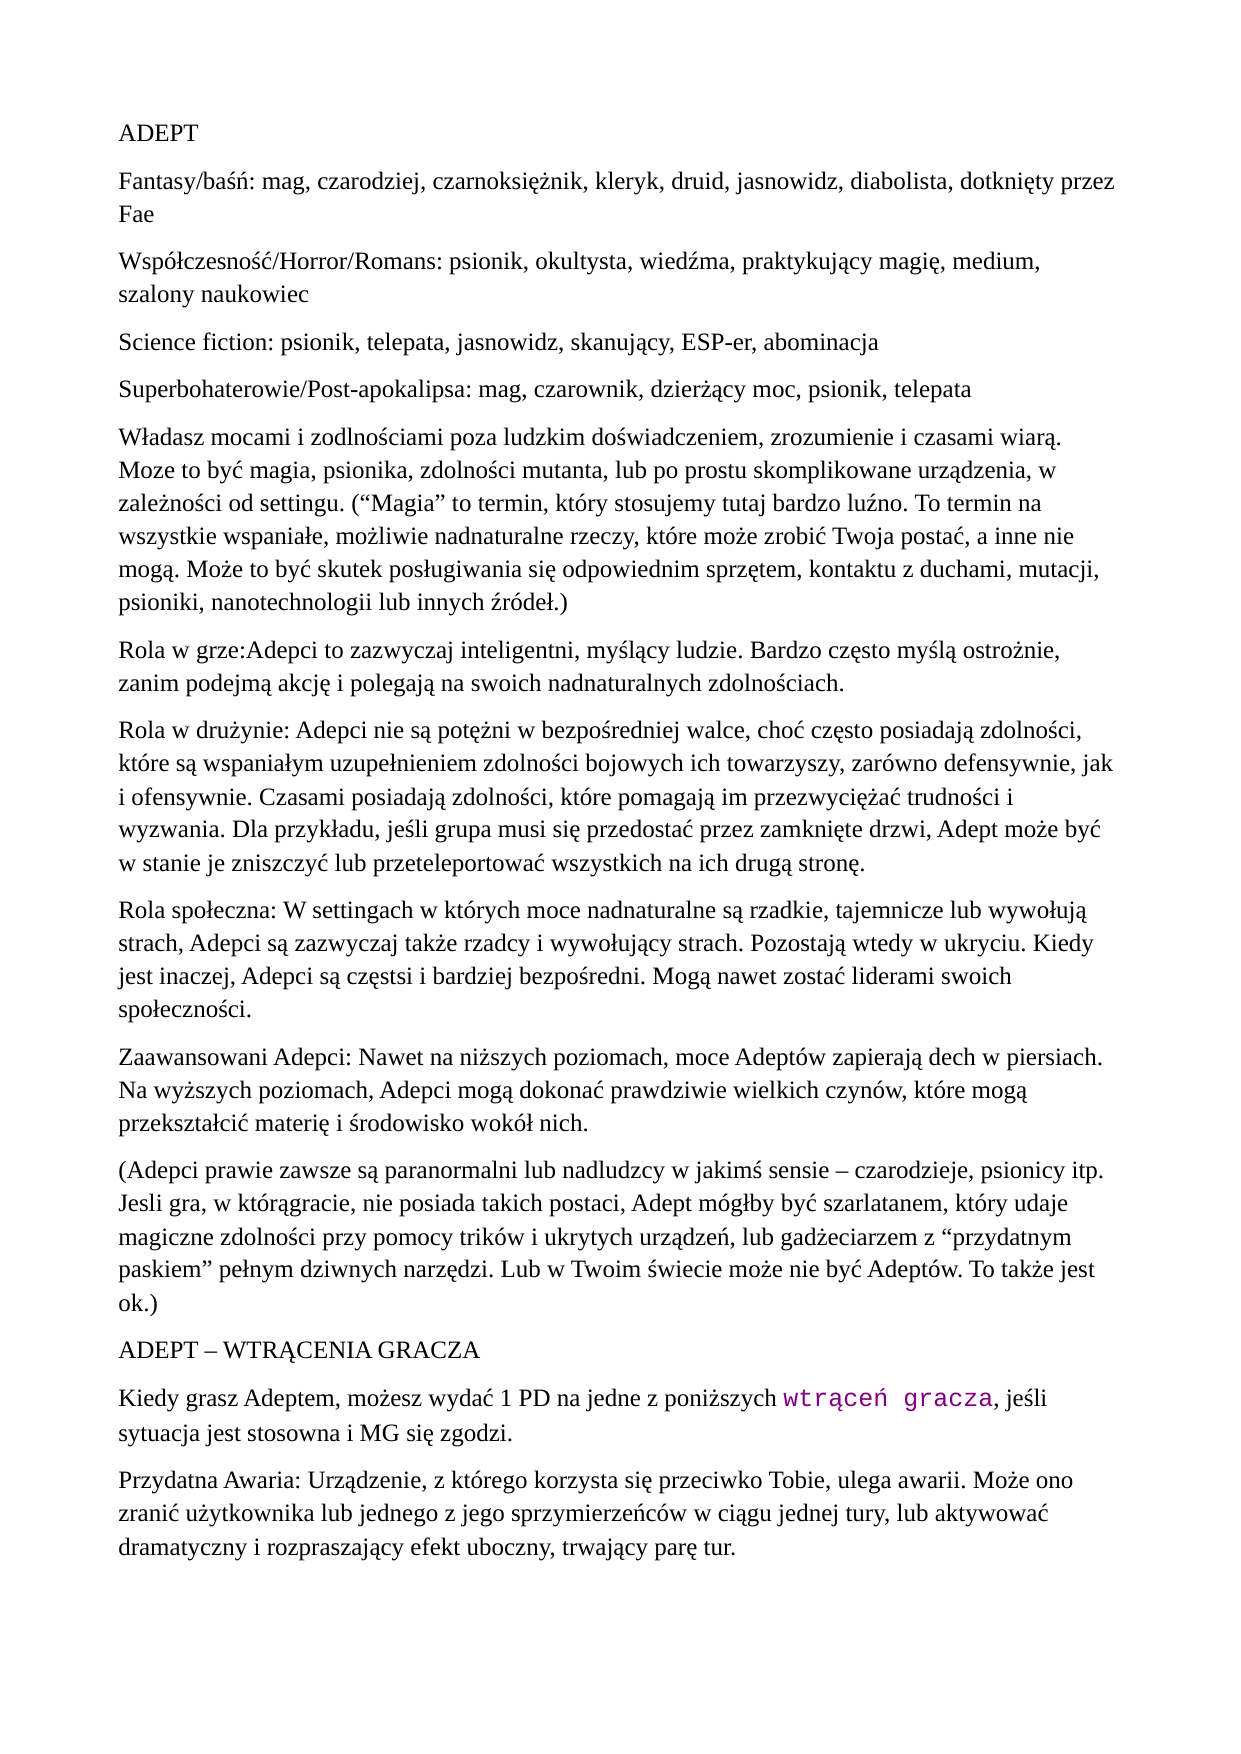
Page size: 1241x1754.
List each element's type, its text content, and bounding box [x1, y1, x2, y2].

text ADEPT [118, 118, 1122, 147]
text Rola społeczna: W settingach w których moce nadnaturalne są rzadkie, tajemnicze lub wywołują strach, Adepci są zazwyczaj także rzadcy i wywołujący strach. Pozostają wtedy w ukryciu. Kiedy jest inaczej, Adepci są częstsi i bardziej bezpośredni. Mogą nawet zostać liderami swoich społeczności. [118, 895, 1122, 1023]
text Władasz mocami i zodlnościami poza ludzkim doświadczeniem, zrozumienie i czasami wiarą. Moze to być magia, psionika, zdolności mutanta, lub po prostu skomplikowane urządzenia, w zależności od settingu. (“Magia” to termin, który stosujemy tutaj bardzo luźno. To termin na wszystkie wspaniałe, możliwie nadnaturalne rzeczy, które może zrobić Twoja postać, a inne nie mogą. Może to być skutek posługiwania się odpowiednim sprzętem, kontaktu z duchami, mutacji, psioniki, nanotechnologii lub innych źródeł.) [118, 422, 1122, 616]
text Science fiction: psionik, telepata, jasnowidz, skanujący, ESP-er, abominacja [118, 327, 1122, 356]
text Przydatna Awaria: Urządzenie, z którego korzysta się przeciwko Tobie, ulega awarii. Może ono zranić użytkownika lub jednego z jego sprzymierzeńców w ciągu jednej tury, lub aktywować dramatyczny i rozpraszający efekt uboczny, trwający parę tur. [118, 1466, 1122, 1560]
text Rola w drużynie: Adepci nie są potężni w bezpośredniej walce, choć często posiadają zdolności, które są wspaniałym uzupełnieniem zdolności bojowych ich towarzyszy, zarówno defensywnie, jak i ofensywnie. Czasami posiadają zdolności, które pomagają im przezwyciężać trudności i wyzwania. Dla przykładu, jeśli grupa musi się przedostać przez zamknięte drzwi, Adept może być w stanie je zniszczyć lub przeteleportować wszystkich na ich drugą stronę. [118, 716, 1122, 876]
text Fantasy/baśń: mag, czarodziej, czarnoksiężnik, kleryk, druid, jasnowidz, diabolista, dotknięty przez Fae [118, 166, 1122, 227]
text (Adepci prawie zawsze są paranormalni lub nadludzcy w jakimś sensie – czarodzieje, psionicy itp. Jesli gra, w którągracie, nie posiada takich postaci, Adept mógłby być szarlatanem, który udaje magiczne zdolności przy pomocy trików i ukrytych urządzeń, lub gadżeciarzem z “przydatnym paskiem” pełnym dziwnych narzędzi. Lub w Twoim świecie może nie być Adeptów. To także jest ok.) [118, 1156, 1122, 1316]
text Rola w grze:Adepci to zazwyczaj inteligentni, myślący ludzie. Bardzo często myślą ostrożnie, zanim podejmą akcję i polegają na swoich nadnaturalnych zdolnościach. [118, 635, 1122, 697]
text Zaawansowani Adepci: Nawet na niższych poziomach, moce Adeptów zapierają dech w piersiach. Na wyższych poziomach, Adepci mogą dokonać prawdziwie wielkich czynów, które mogą przekształcić materię i środowisko wokół nich. [118, 1042, 1122, 1137]
text ADEPT – WTRĄCENIA GRACZA [118, 1335, 1122, 1364]
text Kiedy grasz Adeptem, możesz wydać 1 PD na jedne z poniższych wtrąceń gracza, jeśli sytuacja jest stosowna i MG się zgodzi. [118, 1383, 1122, 1447]
text Superbohaterowie/Post-apokalipsa: mag, czarownik, dzierżący moc, psionik, telepata [118, 374, 1122, 403]
text Współczesność/Horror/Romans: psionik, okultysta, wiedźma, praktykujący magię, medium, szalony naukowiec [118, 246, 1122, 308]
